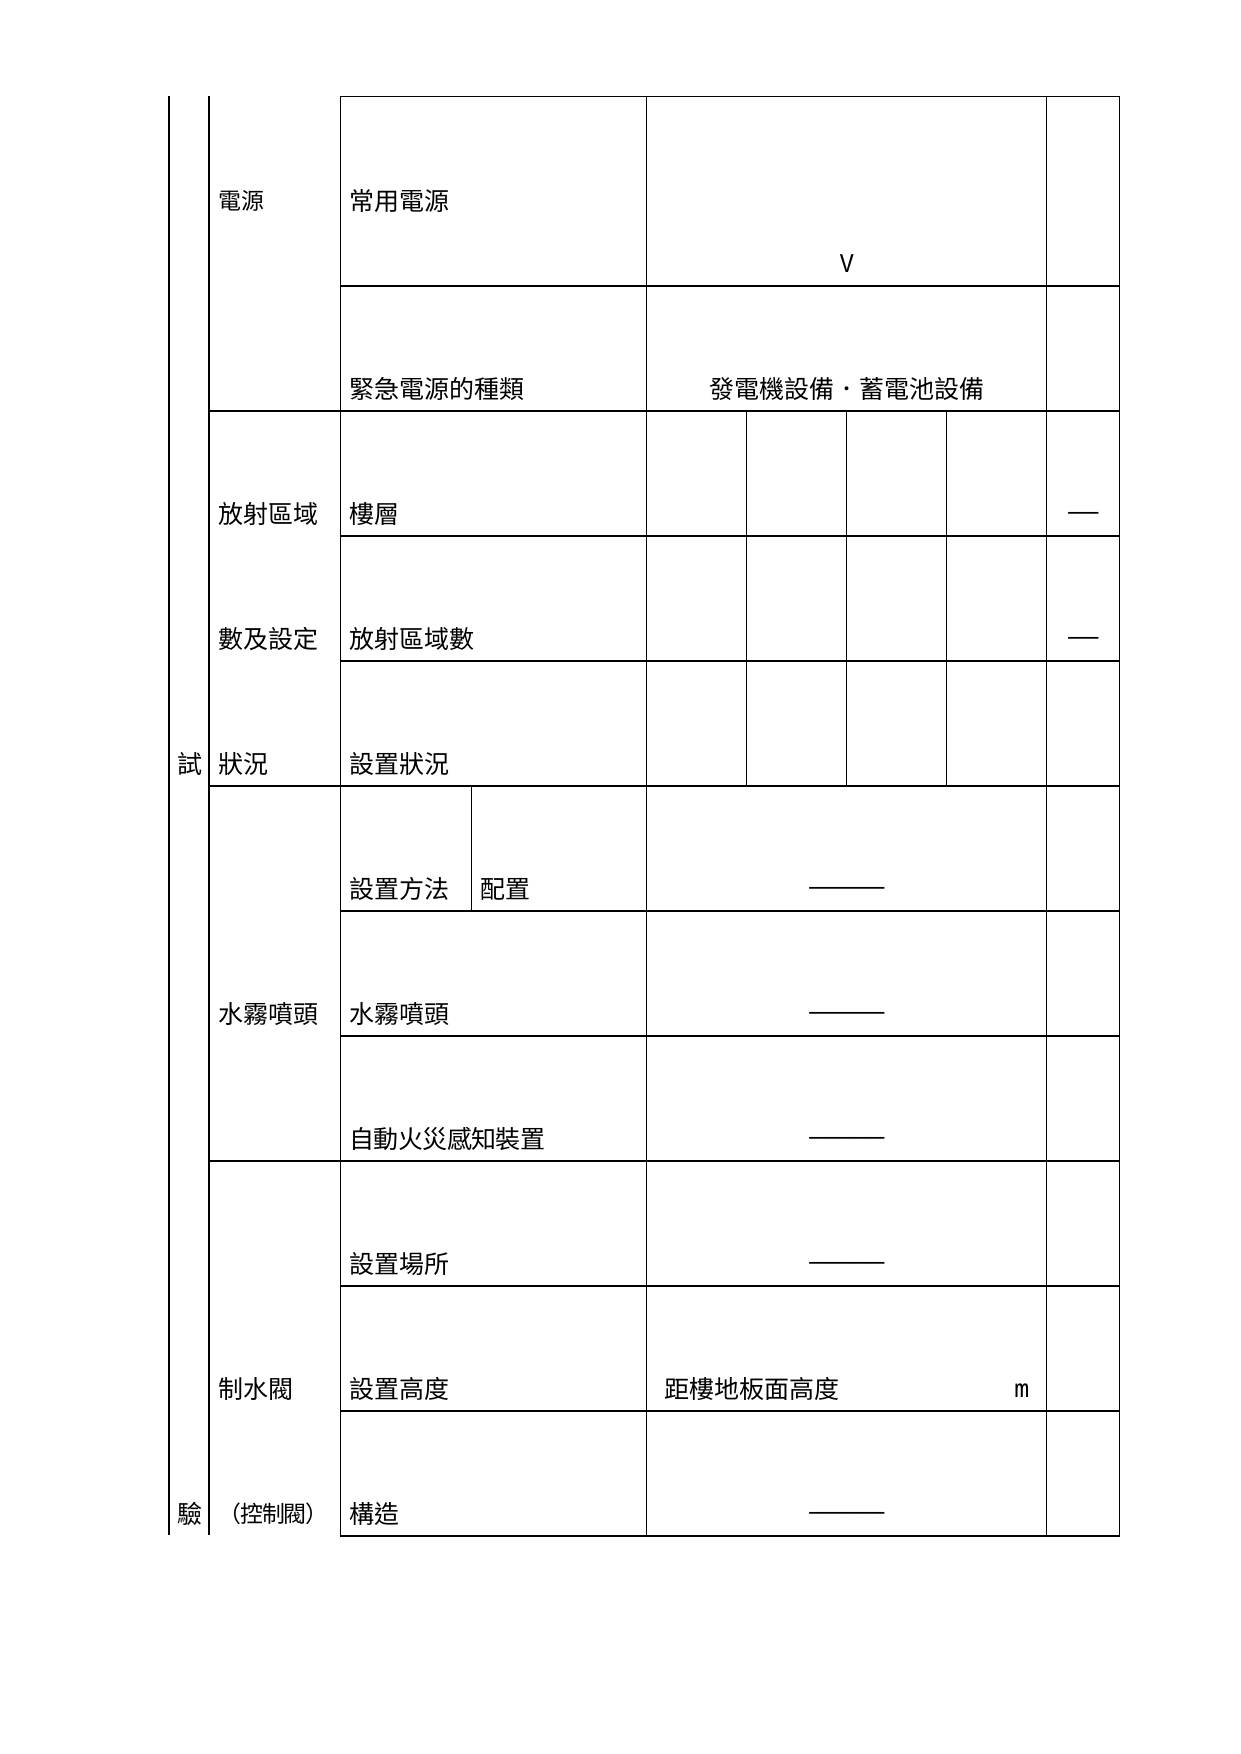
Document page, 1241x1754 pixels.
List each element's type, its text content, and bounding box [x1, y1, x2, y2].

table_cell 設置狀況 [341, 662, 646, 785]
table_cell [947, 412, 1046, 535]
table_cell ── [1047, 412, 1119, 535]
table_cell 驗 [170, 1410, 208, 1535]
table_cell [1047, 1162, 1119, 1285]
table_cell 常用電源 [341, 97, 646, 285]
table_cell ───── [647, 1037, 1046, 1160]
table_cell [1047, 1412, 1119, 1535]
table_cell [170, 910, 208, 1035]
table_cell [747, 537, 846, 660]
table_cell [747, 662, 846, 785]
table_cell 距樓地板面高度 m [647, 1287, 1046, 1410]
table_cell ───── [647, 787, 1046, 910]
table_cell 數及設定 [210, 535, 340, 660]
table_cell ───── [647, 1412, 1046, 1535]
table_cell 制水閥 [210, 1285, 340, 1410]
table_cell [170, 1160, 208, 1285]
table_cell 配置 [472, 787, 646, 910]
table_cell [1047, 787, 1119, 910]
table_cell [647, 662, 746, 785]
table_cell [647, 412, 746, 535]
table_cell [1047, 97, 1119, 285]
table_cell ── [1047, 537, 1119, 660]
table_cell [1047, 287, 1119, 410]
table_cell [1047, 662, 1119, 785]
table_cell ───── [647, 912, 1046, 1035]
table_cell [1047, 1287, 1119, 1410]
table_cell 設置方法 [341, 787, 471, 910]
table_cell [847, 412, 946, 535]
table_cell V [647, 97, 1046, 285]
table_cell [747, 412, 846, 535]
table_cell [247, 1162, 340, 1285]
table_cell [170, 535, 208, 660]
table_cell 放射區域數 [341, 537, 646, 660]
table_cell ───── [647, 1162, 1046, 1285]
table_cell 水霧噴頭 [210, 910, 340, 1035]
table_cell 發電機設備．蓄電池設備 [647, 287, 1046, 410]
table_cell [1047, 1037, 1119, 1160]
table_cell [647, 537, 746, 660]
table_cell 樓層 [341, 412, 646, 535]
table_cell 放射區域 [210, 412, 340, 535]
table_cell 水霧噴頭 [341, 912, 646, 1035]
table_cell [210, 787, 340, 910]
table_cell 自動火災感知裝置 [341, 1037, 646, 1160]
table_cell 設置場所 [341, 1162, 646, 1285]
table_cell [947, 662, 1046, 785]
table_cell [170, 410, 208, 535]
table_cell [170, 785, 208, 910]
table_cell [210, 1035, 340, 1160]
table_cell [170, 285, 208, 410]
table_cell 狀況 [210, 660, 340, 785]
table_cell （控制閥） [210, 1410, 340, 1535]
table_cell 構造 [341, 1412, 646, 1535]
table_cell 電源 [210, 96, 340, 410]
table_cell [847, 537, 946, 660]
table_cell [1047, 912, 1119, 1035]
table_cell [847, 662, 946, 785]
table_cell [210, 1162, 247, 1285]
table_cell [947, 537, 1046, 660]
table_cell [170, 1285, 208, 1410]
table_cell 試 [170, 660, 208, 785]
table_cell 設置高度 [341, 1287, 646, 1410]
table_cell 緊急電源的種類 [341, 287, 646, 410]
table_cell [170, 96, 208, 285]
table_cell [170, 1035, 208, 1160]
